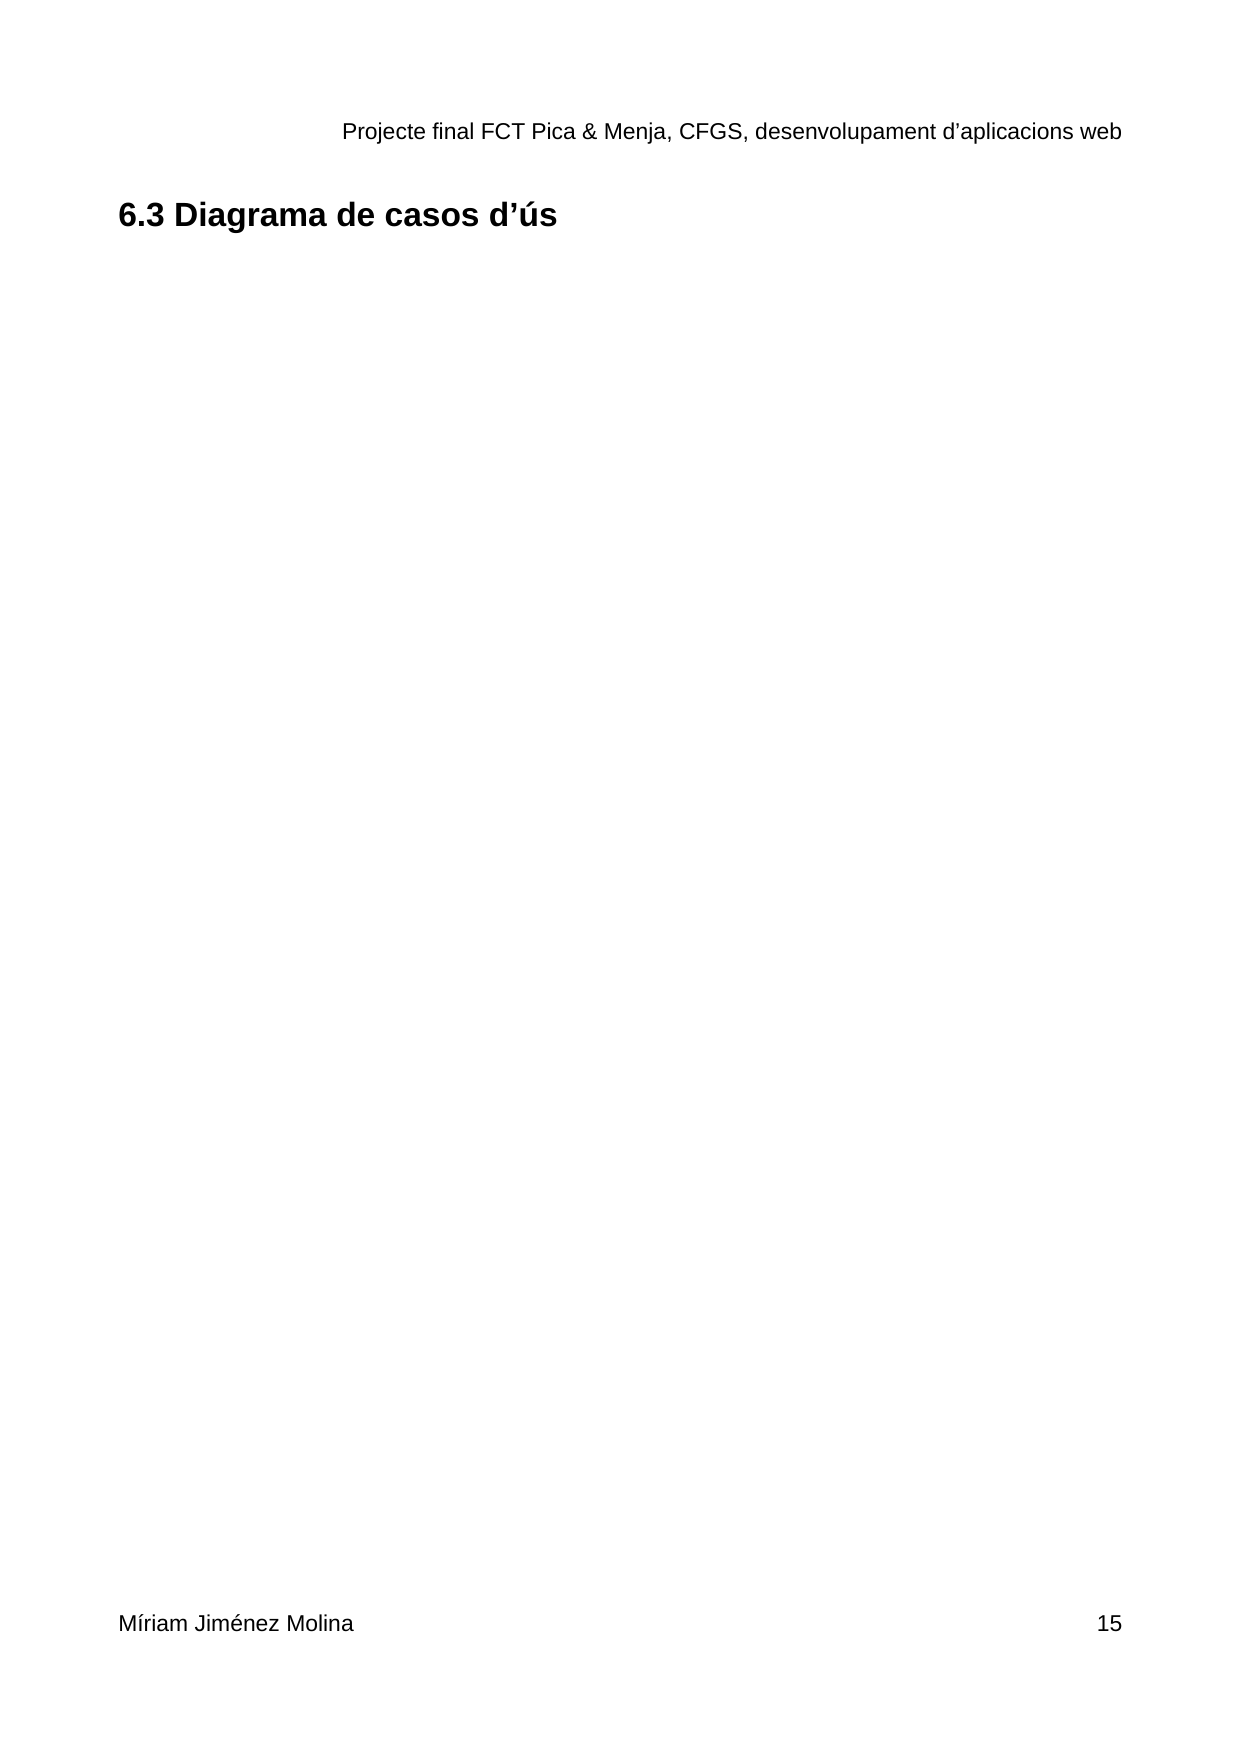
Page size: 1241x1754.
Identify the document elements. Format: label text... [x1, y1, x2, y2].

subtitle 6.3 Diagrama de casos d’ús [118, 195, 1122, 233]
